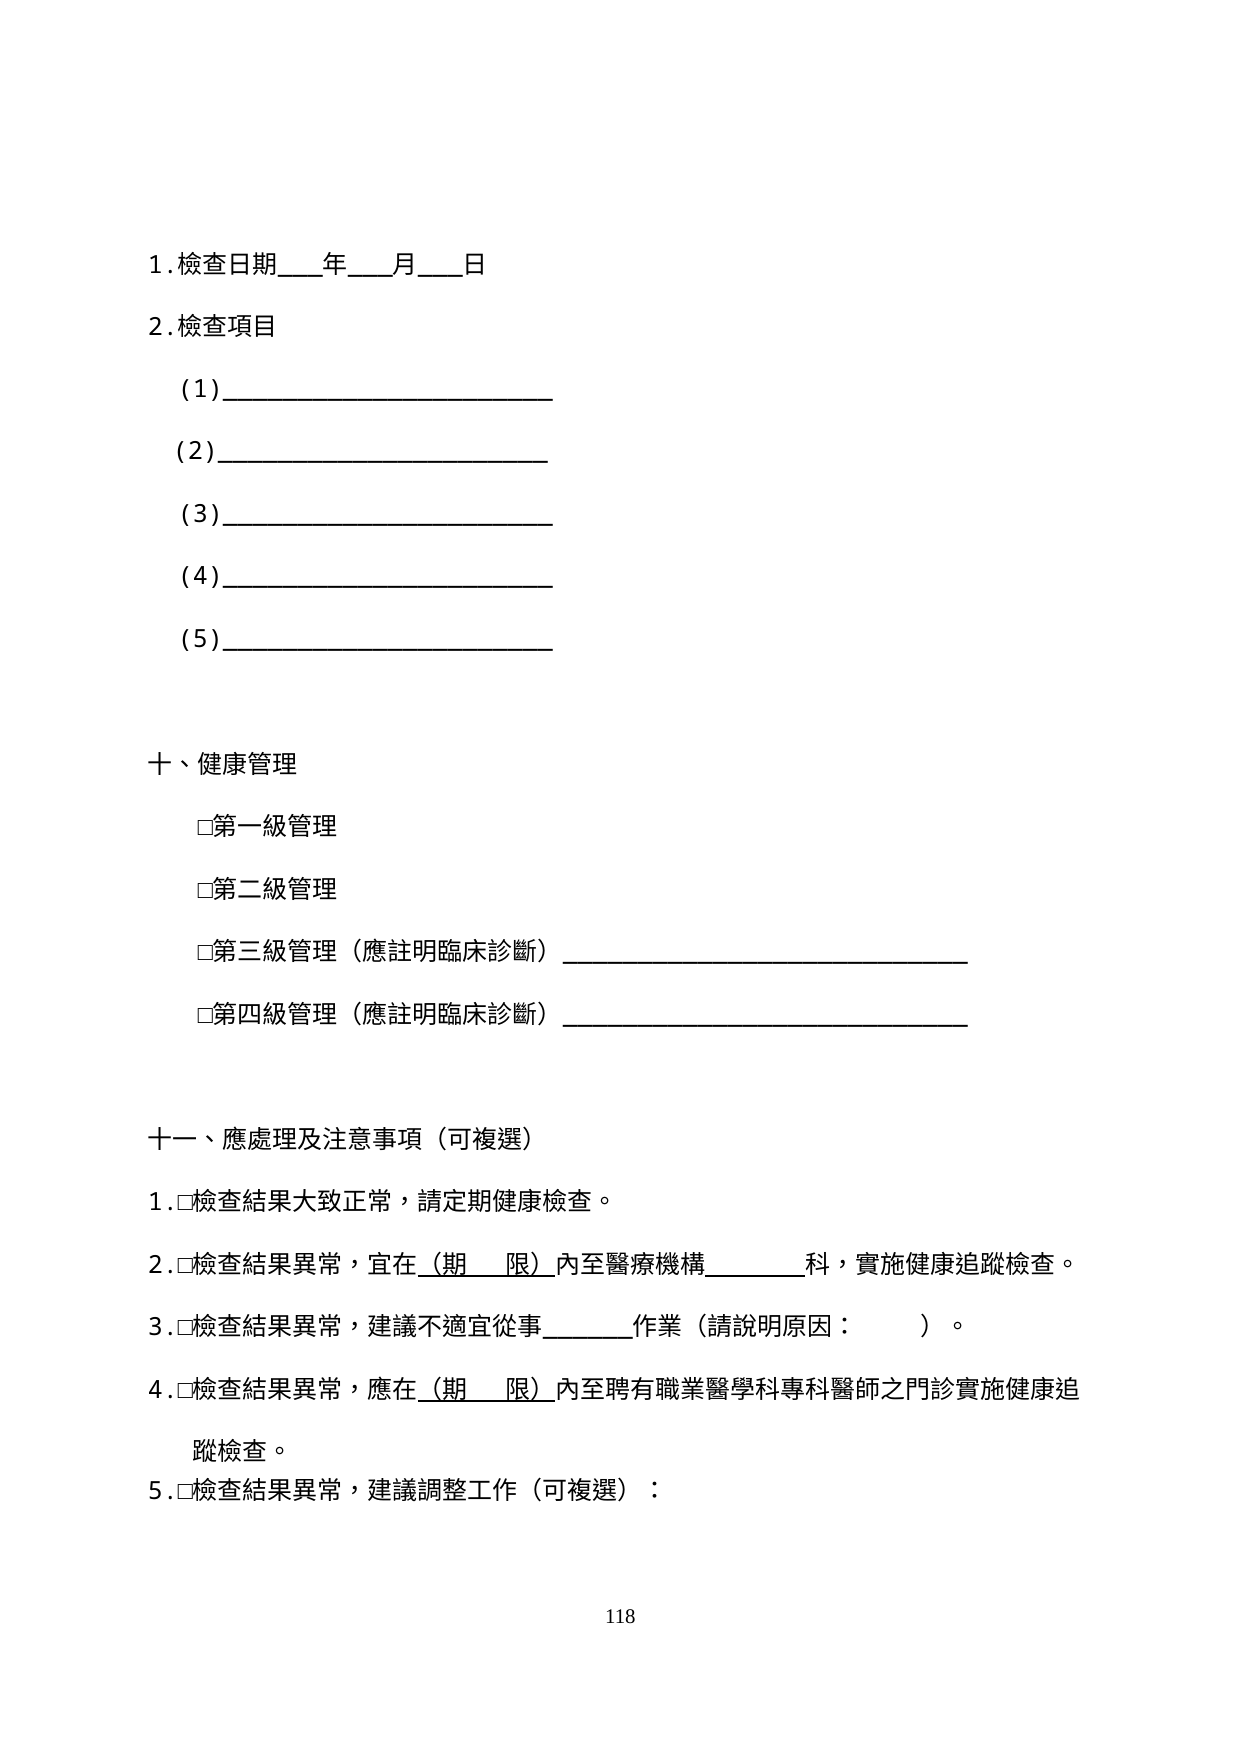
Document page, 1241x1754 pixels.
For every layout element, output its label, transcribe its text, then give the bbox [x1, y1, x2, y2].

text 十一、應處理及注意事項（可複選） [148, 1096, 1092, 1158]
text □第一級管理 [148, 783, 1092, 846]
text □第二級管理 [148, 846, 1092, 908]
text □第三級管理（應註明臨床診斷）___________________________ [148, 908, 1092, 971]
text (1)______________________ [148, 346, 1092, 408]
text (3)______________________ [148, 471, 1092, 533]
text (2)______________________ [148, 408, 1092, 471]
text (5)______________________ [148, 596, 1092, 658]
text 2.檢查項目 [148, 283, 1092, 346]
text 3.□檢查結果異常，建議不適宜從事______作業（請說明原因： ）。 [148, 1283, 1092, 1346]
text 1.檢查日期___年___月___日 [148, 221, 1092, 283]
text 4.□檢查結果異常，應在（期 限）內至聘有職業醫學科專科醫師之門診實施健康追蹤檢查。 [148, 1346, 1092, 1471]
text □第四級管理（應註明臨床診斷）___________________________ [148, 971, 1092, 1033]
text 2.□檢查結果異常，宜在（期 限）內至醫療機構 科，實施健康追蹤檢查。 [148, 1221, 1092, 1283]
text 5.□檢查結果異常，建議調整工作（可複選）： [148, 1471, 1092, 1506]
text 十、健康管理 [148, 721, 1092, 783]
text (4)______________________ [148, 533, 1092, 596]
text 1.□檢查結果大致正常，請定期健康檢查。 [148, 1158, 1092, 1221]
